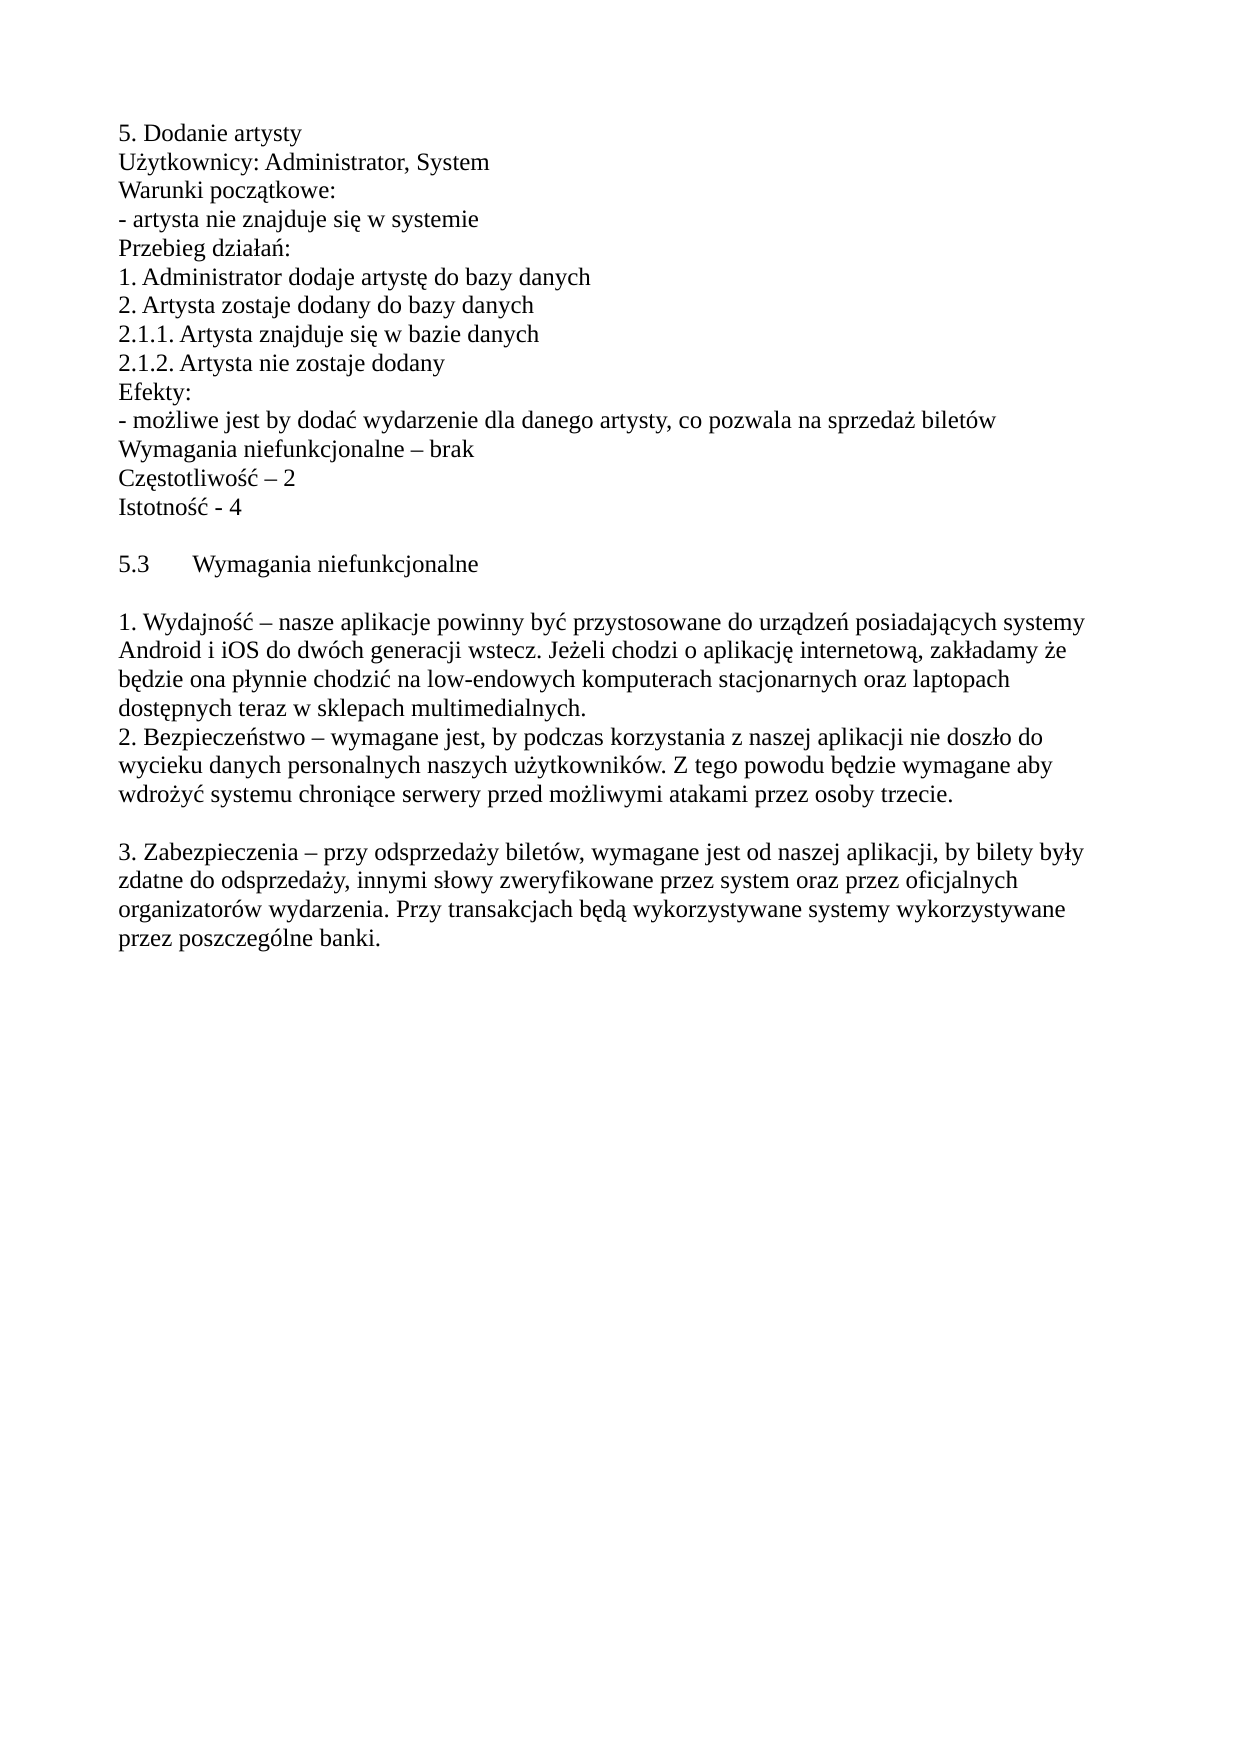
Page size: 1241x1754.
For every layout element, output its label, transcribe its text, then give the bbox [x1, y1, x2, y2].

text 2. Artysta zostaje dodany do bazy danych [118, 291, 1122, 319]
text Istotność - 4 [118, 492, 1122, 521]
text 1. Wydajność – nasze aplikacje powinny być przystosowane do urządzeń posiadających systemy Android i iOS do dwóch generacji wstecz. Jeżeli chodzi o aplikację internetową, zakładamy że będzie ona płynnie chodzić na low-endowych komputerach stacjonarnych oraz laptopach dostępnych teraz w sklepach multimedialnych. [118, 607, 1122, 722]
text Przebieg działań: [118, 233, 1122, 262]
text 5.3 Wymagania niefunkcjonalne [118, 549, 1122, 578]
text Efekty: [118, 377, 1122, 406]
text - możliwe jest by dodać wydarzenie dla danego artysty, co pozwala na sprzedaż biletów [118, 406, 1122, 434]
text 2.1.2. Artysta nie zostaje dodany [118, 348, 1122, 377]
text 2.1.1. Artysta znajduje się w bazie danych [118, 319, 1122, 348]
text Częstotliwość – 2 [118, 463, 1122, 492]
text 1. Administrator dodaje artystę do bazy danych [118, 262, 1122, 291]
text 3. Zabezpieczenia – przy odsprzedaży biletów, wymagane jest od naszej aplikacji, by bilety były zdatne do odsprzedaży, innymi słowy zweryfikowane przez system oraz przez oficjalnych organizatorów wydarzenia. Przy transakcjach będą wykorzystywane systemy wykorzystywane przez poszczególne banki. [118, 837, 1122, 952]
text Użytkownicy: Administrator, System [118, 147, 1122, 176]
text 2. Bezpieczeństwo – wymagane jest, by podczas korzystania z naszej aplikacji nie doszło do wycieku danych personalnych naszych użytkowników. Z tego powodu będzie wymagane aby wdrożyć systemu chroniące serwery przed możliwymi atakami przez osoby trzecie. [118, 722, 1122, 808]
text Wymagania niefunkcjonalne – brak [118, 434, 1122, 463]
text Warunki początkowe: [118, 176, 1122, 204]
text - artysta nie znajduje się w systemie [118, 204, 1122, 233]
text 5. Dodanie artysty [118, 118, 1122, 147]
